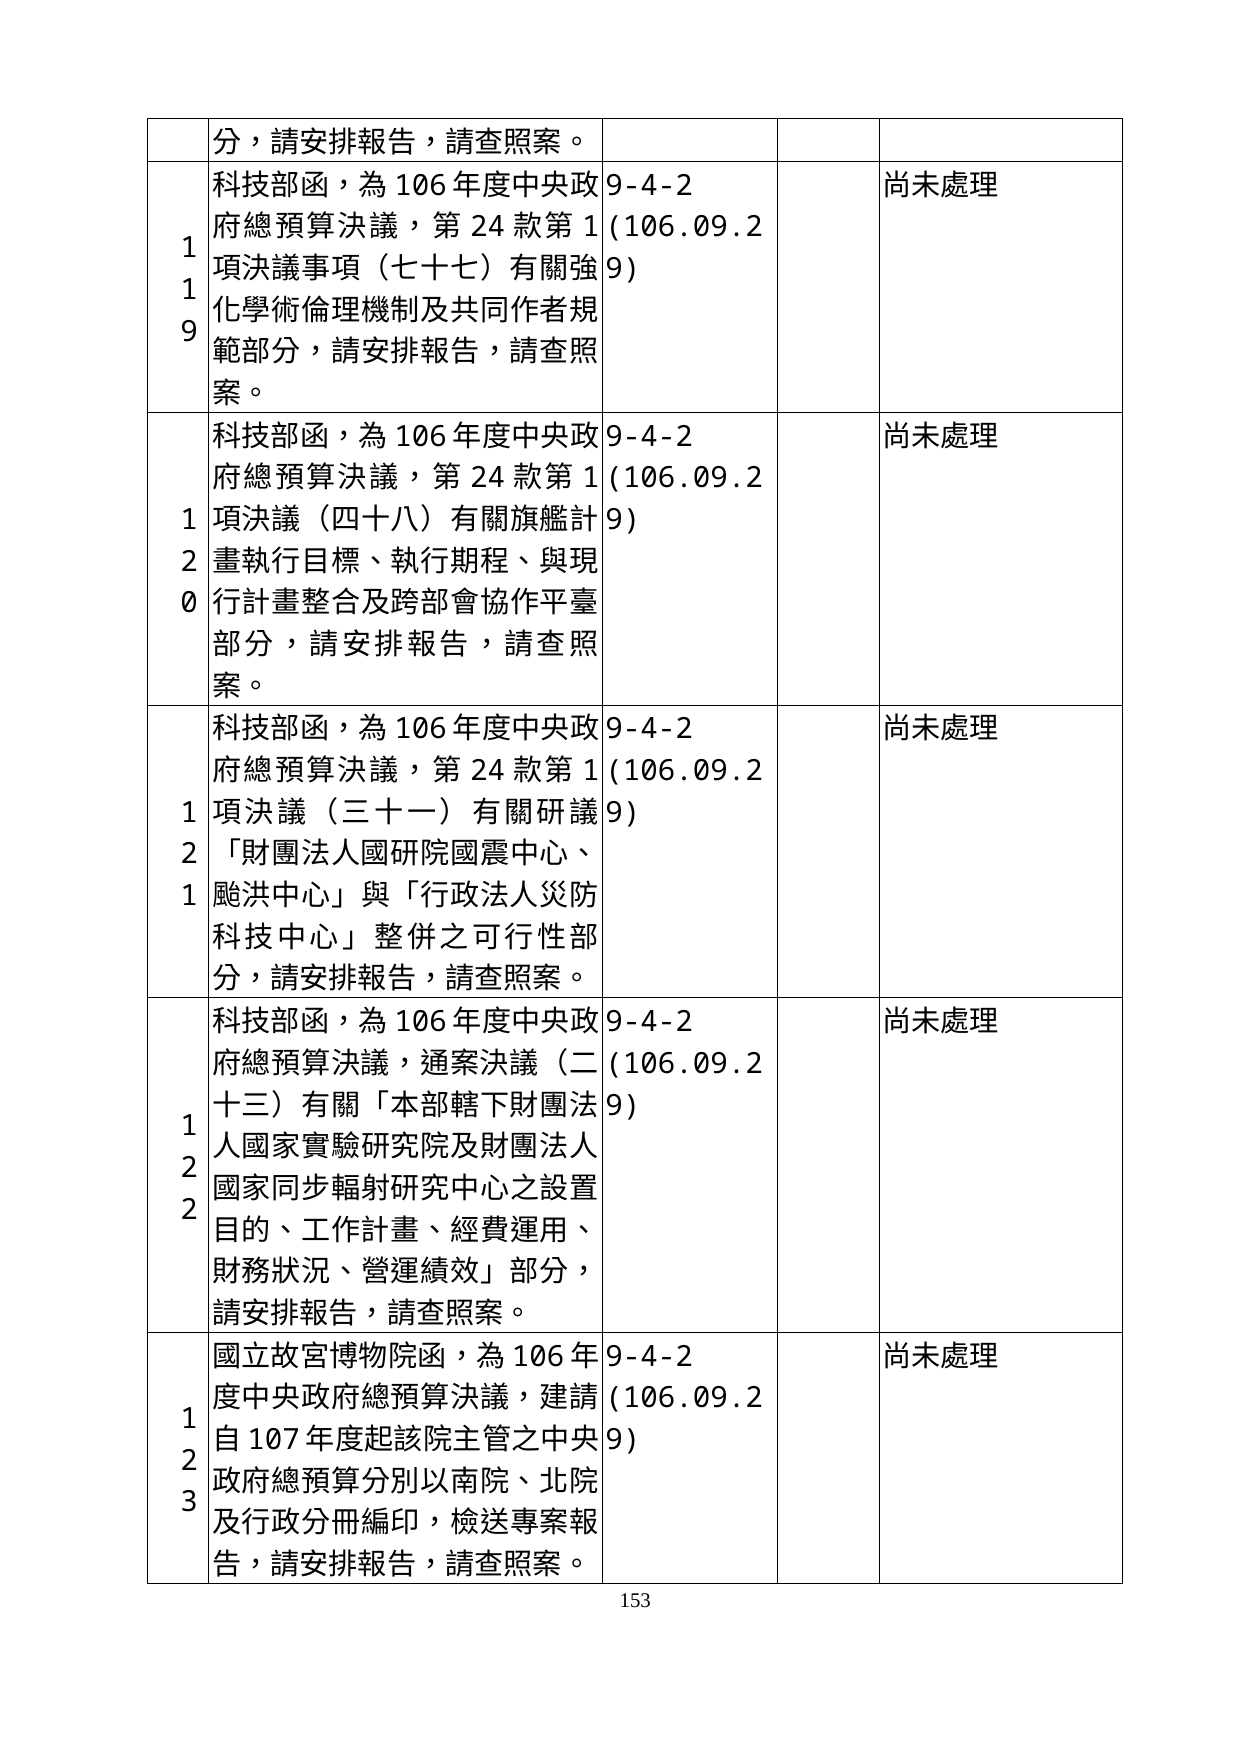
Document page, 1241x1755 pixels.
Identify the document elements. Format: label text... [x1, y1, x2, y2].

table_cell 9-4-2 (106.09.29) [603, 162, 777, 412]
table_cell 尚未處理 [880, 706, 1122, 997]
table_cell 尚未處理 [880, 413, 1122, 704]
table_cell 尚未處理 [880, 162, 1122, 412]
table_cell [880, 119, 1122, 161]
table_cell 分，請安排報告，請查照案。 [209, 119, 602, 161]
table_cell [148, 998, 208, 1332]
table_cell [603, 119, 777, 161]
table_cell [778, 413, 879, 704]
table_cell 科技部函，為106年度中央政府總預算決議，第24款第1項決議事項（七十七）有關強化學術倫理機制及共同作者規範部分，請安排報告，請查照案。 [209, 162, 602, 412]
table_cell [778, 1333, 879, 1583]
table_cell [778, 706, 879, 997]
table_cell 科技部函，為106年度中央政府總預算決議，第24款第1項決議（四十八）有關旗艦計畫執行目標、執行期程、與現行計畫整合及跨部會協作平臺部分，請安排報告，請查照案。 [209, 413, 602, 704]
table_cell [778, 998, 879, 1332]
table_cell 尚未處理 [880, 1333, 1122, 1583]
table_cell 9-4-2 (106.09.29) [603, 998, 777, 1332]
table_cell 科技部函，為106年度中央政府總預算決議，通案決議（二十三）有關「本部轄下財團法人國家實驗研究院及財團法人國家同步輻射研究中心之設置目的、工作計畫、經費運用、財務狀況、營運績效」部分，請安排報告，請查照案。 [209, 998, 602, 1332]
table_cell 9-4-2 (106.09.29) [603, 413, 777, 704]
table_cell [778, 162, 879, 412]
table_cell [148, 119, 208, 161]
table_cell 9-4-2 (106.09.29) [603, 706, 777, 997]
table_cell [148, 162, 208, 412]
table_cell [148, 413, 208, 704]
table_cell 科技部函，為106年度中央政府總預算決議，第24款第1項決議（三十一）有關研議「財團法人國研院國震中心、颱洪中心」與「行政法人災防科技中心」整併之可行性部分，請安排報告，請查照案。 [209, 706, 602, 997]
table_cell [148, 706, 208, 997]
table_cell 尚未處理 [880, 998, 1122, 1332]
table_cell 國立故宮博物院函，為106年度中央政府總預算決議，建請自107年度起該院主管之中央政府總預算分別以南院、北院及行政分冊編印，檢送專案報告，請安排報告，請查照案。 [209, 1333, 602, 1583]
table_cell 9-4-2 (106.09.29) [603, 1333, 777, 1583]
table_cell [148, 1333, 208, 1583]
table_cell [778, 119, 879, 161]
